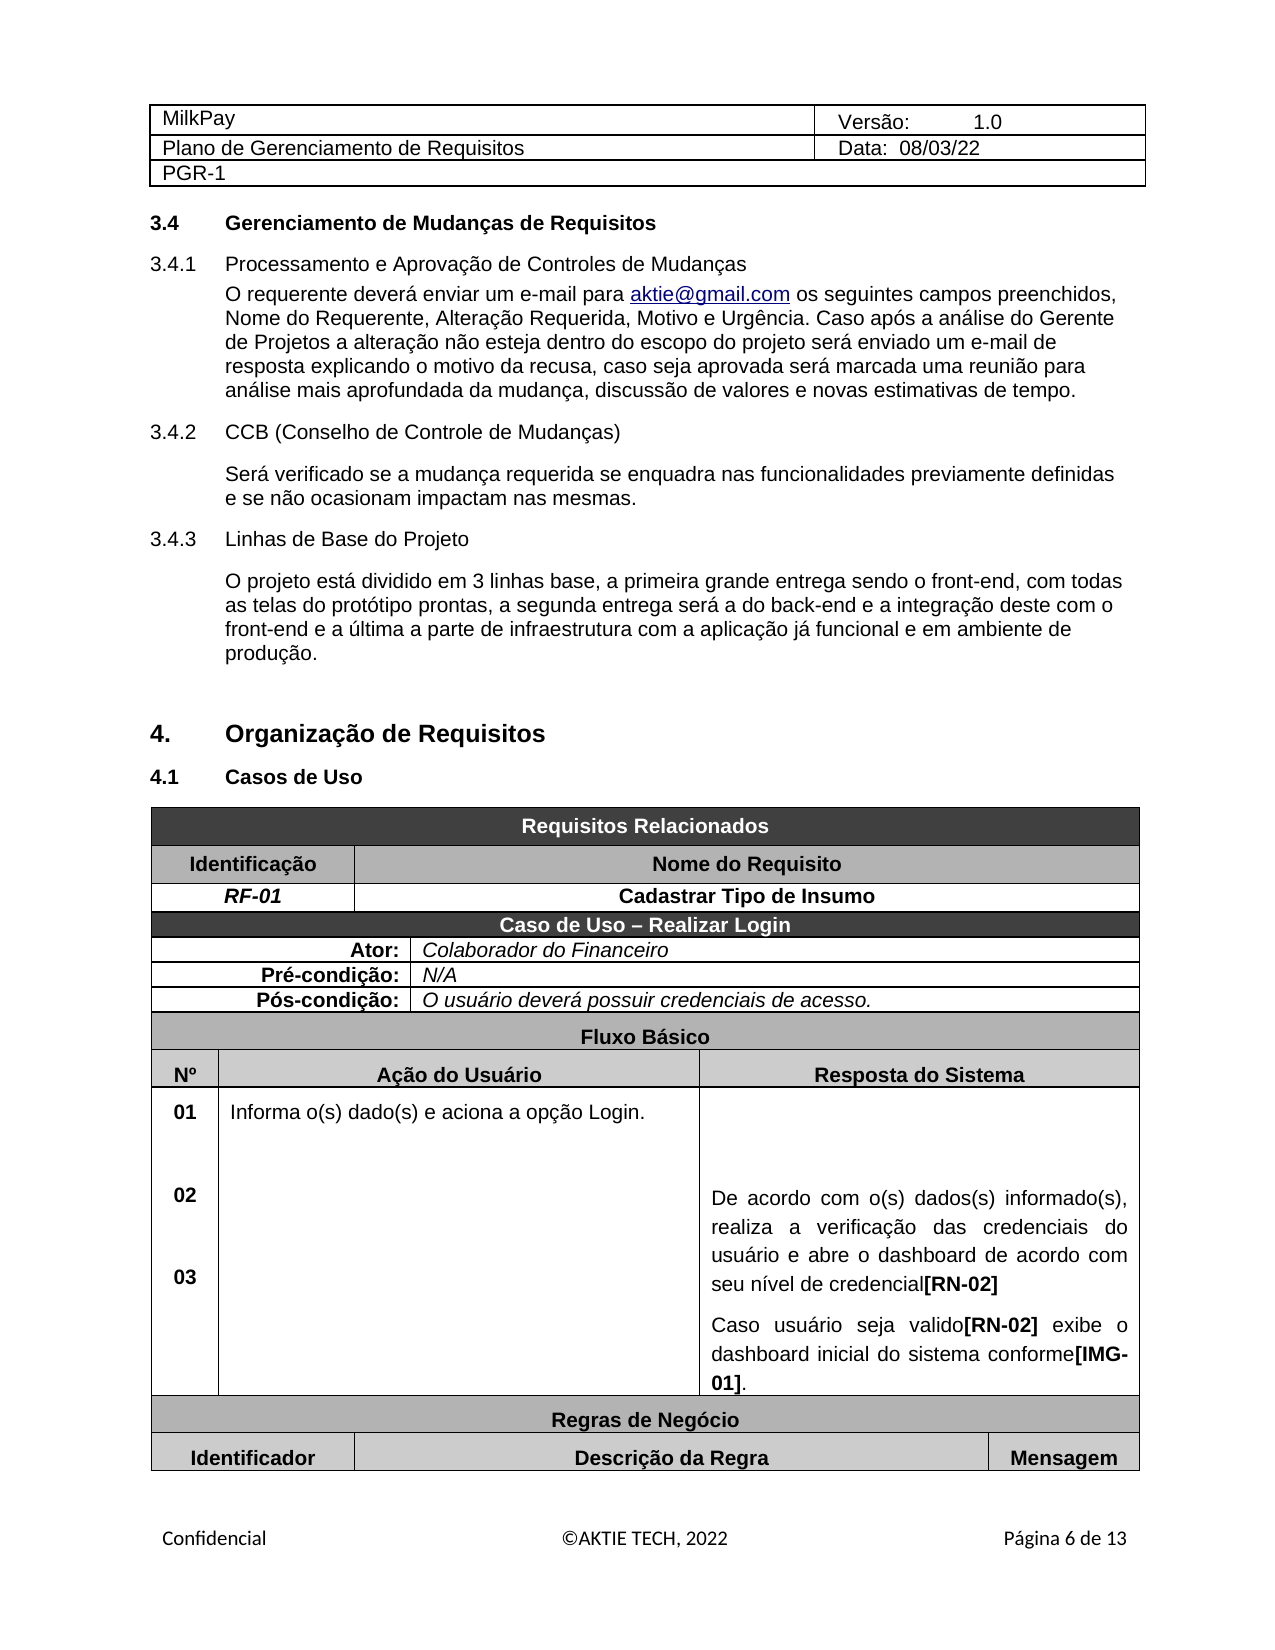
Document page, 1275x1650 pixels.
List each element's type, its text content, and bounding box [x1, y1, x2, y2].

table_cell Regras de Negócio [152, 1396, 1139, 1432]
table_header Requisitos Relacionados [152, 808, 1139, 845]
table_cell Identificador [152, 1433, 354, 1470]
table_cell Mensagem [989, 1433, 1139, 1470]
table_cell Informa o(s) dado(s) e aciona a opção Login. [219, 1088, 699, 1395]
table_cell Pós-condição: [152, 988, 410, 1011]
subtitle Linhas de Base do Projeto [150, 527, 1125, 551]
table_cell Caso de Uso – Realizar Login [152, 913, 1139, 936]
table_cell Identificação [152, 846, 354, 883]
table_cell Descrição da Regra [355, 1433, 988, 1470]
subtitle Casos de Uso [150, 765, 1125, 789]
subtitle Gerenciamento de Mudanças de Requisitos [150, 210, 1125, 234]
table_cell Nome do Requisito [355, 846, 1139, 883]
text Será verificado se a mudança requerida se enquadra nas funcionalidades previamente definidas e se não ocasionam impactam nas mesmas. [225, 461, 1125, 509]
table_cell Nº [152, 1050, 218, 1086]
table_cell Resposta do Sistema [700, 1050, 1139, 1086]
table_cell Pré-condição: [152, 963, 410, 986]
table_cell 01 02 03 [152, 1088, 218, 1395]
table_cell Colaborador do Financeiro [411, 938, 1139, 961]
table_cell Cadastrar Tipo de Insumo [355, 884, 1139, 911]
table_cell O usuário deverá possuir credenciais de acesso. [411, 988, 1139, 1011]
text O requerente deverá enviar um e-mail para aktie@gmail.com os seguintes campos preenchidos, Nome do Requerente, Alteração Requerida, Motivo e Urgência. Caso após a análise do Gerente de Projetos a alteração não esteja dentro do escopo do projeto será enviado um e-mail de resposta explicando o motivo da recusa, caso seja aprovada será marcada uma reunião para análise mais aprofundada da mudança, discussão de valores e novas estimativas de tempo. [225, 282, 1125, 402]
subtitle Processamento e Aprovação de Controles de Mudanças [150, 252, 1125, 276]
table_cell De acordo com o(s) dados(s) informado(s), realiza a verificação das credenciais do usuário e abre o dashboard de acordo com seu nível de credencial[RN-02] Caso usuário seja valido[RN-02] exibe o dashboard inicial do sistema conforme[IMG-01]. [700, 1088, 1139, 1395]
table_cell Ação do Usuário [219, 1050, 699, 1086]
table_cell N/A [411, 963, 1139, 986]
text O projeto está dividido em 3 linhas base, a primeira grande entrega sendo o front-end, com todas as telas do protótipo prontas, a segunda entrega será a do back-end e a integração deste com o front-end e a última a parte de infraestrutura com a aplicação já funcional e em ambiente de produção. [225, 569, 1125, 664]
subtitle CCB (Conselho de Controle de Mudanças) [150, 420, 1125, 444]
table_cell Ator: [152, 938, 410, 961]
subtitle Organização de Requisitos [150, 719, 1125, 747]
table_cell RF-01 [152, 884, 354, 911]
table_cell Fluxo Básico [152, 1013, 1139, 1049]
